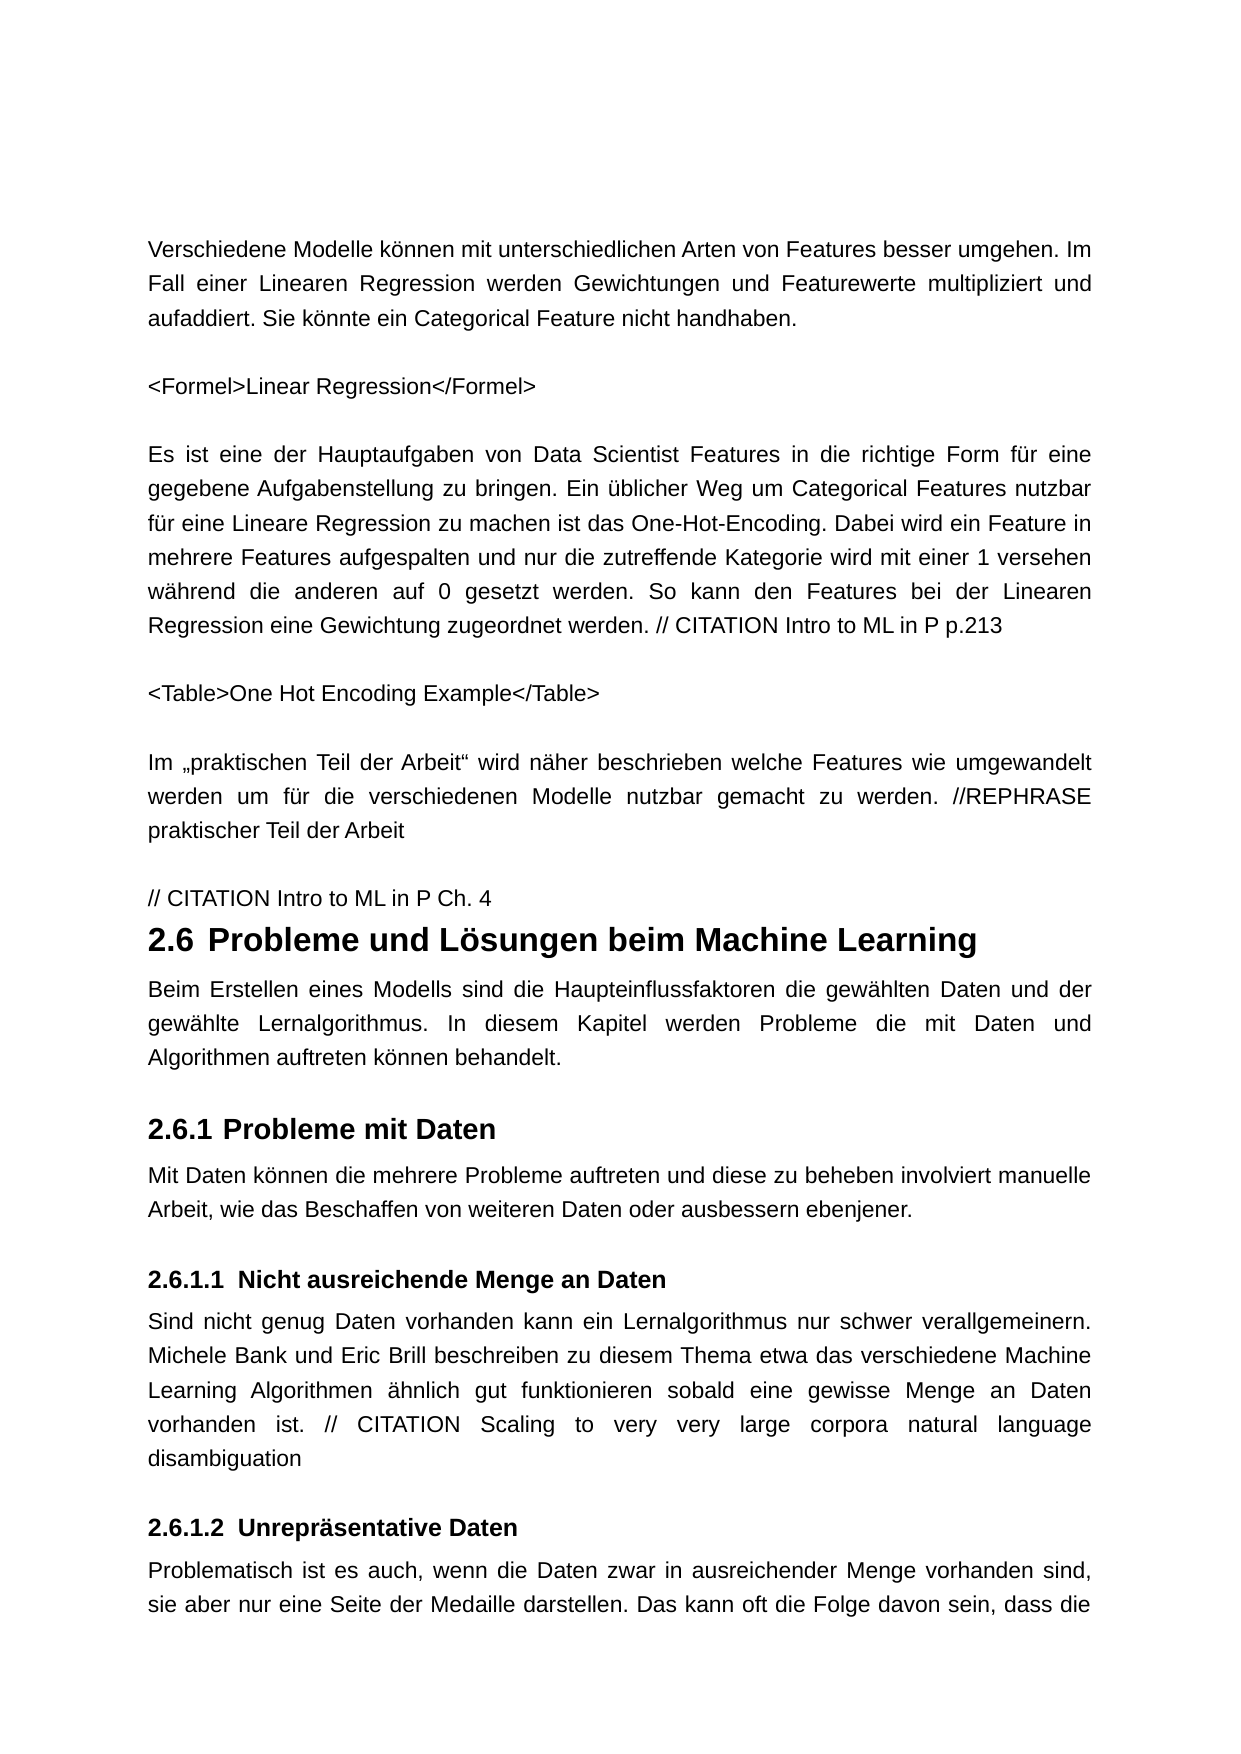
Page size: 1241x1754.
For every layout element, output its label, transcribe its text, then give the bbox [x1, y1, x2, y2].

text Es ist eine der Hauptaufgaben von Data Scientist Features in die richtige Form für eine gegebene Aufgabenstellung zu bringen. Ein üblicher Weg um Categorical Features nutzbar für eine Lineare Regression zu machen ist das One-Hot-Encoding. Dabei wird ein Feature in mehrere Features aufgespalten und nur die zutreffende Kategorie wird mit einer 1 versehen während die anderen auf 0 gesetzt werden. So kann den Features bei der Linearen Regression eine Gewichtung zugeordnet werden. // CITATION Intro to ML in P p.213 [148, 441, 1092, 638]
subtitle Probleme mit Daten [148, 1112, 1092, 1146]
text <Table>One Hot Encoding Example</Table> [148, 680, 1092, 707]
text <Formel>Linear Regression</Formel> [148, 373, 1092, 399]
subtitle Unrepräsentative Daten [148, 1513, 1092, 1542]
subtitle Nicht ausreichende Menge an Daten [148, 1265, 1092, 1293]
text Mit Daten können die mehrere Probleme auftreten und diese zu beheben involviert manuelle Arbeit, wie das Beschaffen von weiteren Daten oder ausbessern ebenjener. [148, 1162, 1092, 1223]
text Sind nicht genug Daten vorhanden kann ein Lernalgorithmus nur schwer verallgemeinern. Michele Bank und Eric Brill beschreiben zu diesem Thema etwa das verschiedene Machine Learning Algorithmen ähnlich gut funktionieren sobald eine gewisse Menge an Daten vorhanden ist. // CITATION Scaling to very very large corpora natural language disambiguation [148, 1308, 1092, 1471]
text Problematisch ist es auch, wenn die Daten zwar in ausreichender Menge vorhanden sind, sie aber nur eine Seite der Medaille darstellen. Das kann oft die Folge davon sein, dass die [148, 1557, 1092, 1617]
text Im „praktischen Teil der Arbeit“ wird näher beschrieben welche Features wie umgewandelt werden um für die verschiedenen Modelle nutzbar gemacht zu werden. //REPHRASE praktischer Teil der Arbeit [148, 749, 1092, 843]
text Beim Erstellen eines Modells sind die Haupteinflussfaktoren die gewählten Daten und der gewählte Lernalgorithmus. In diesem Kapitel werden Probleme die mit Daten und Algorithmen auftreten können behandelt. [148, 976, 1092, 1070]
text Verschiedene Modelle können mit unterschiedlichen Arten von Features besser umgehen. Im Fall einer Linearen Regression werden Gewichtungen und Featurewerte multipliziert und aufaddiert. Sie könnte ein Categorical Feature nicht handhaben. [148, 236, 1092, 331]
subtitle Probleme und Lösungen beim Machine Learning [148, 919, 1092, 958]
text // CITATION Intro to ML in P Ch. 4 [148, 885, 1092, 912]
